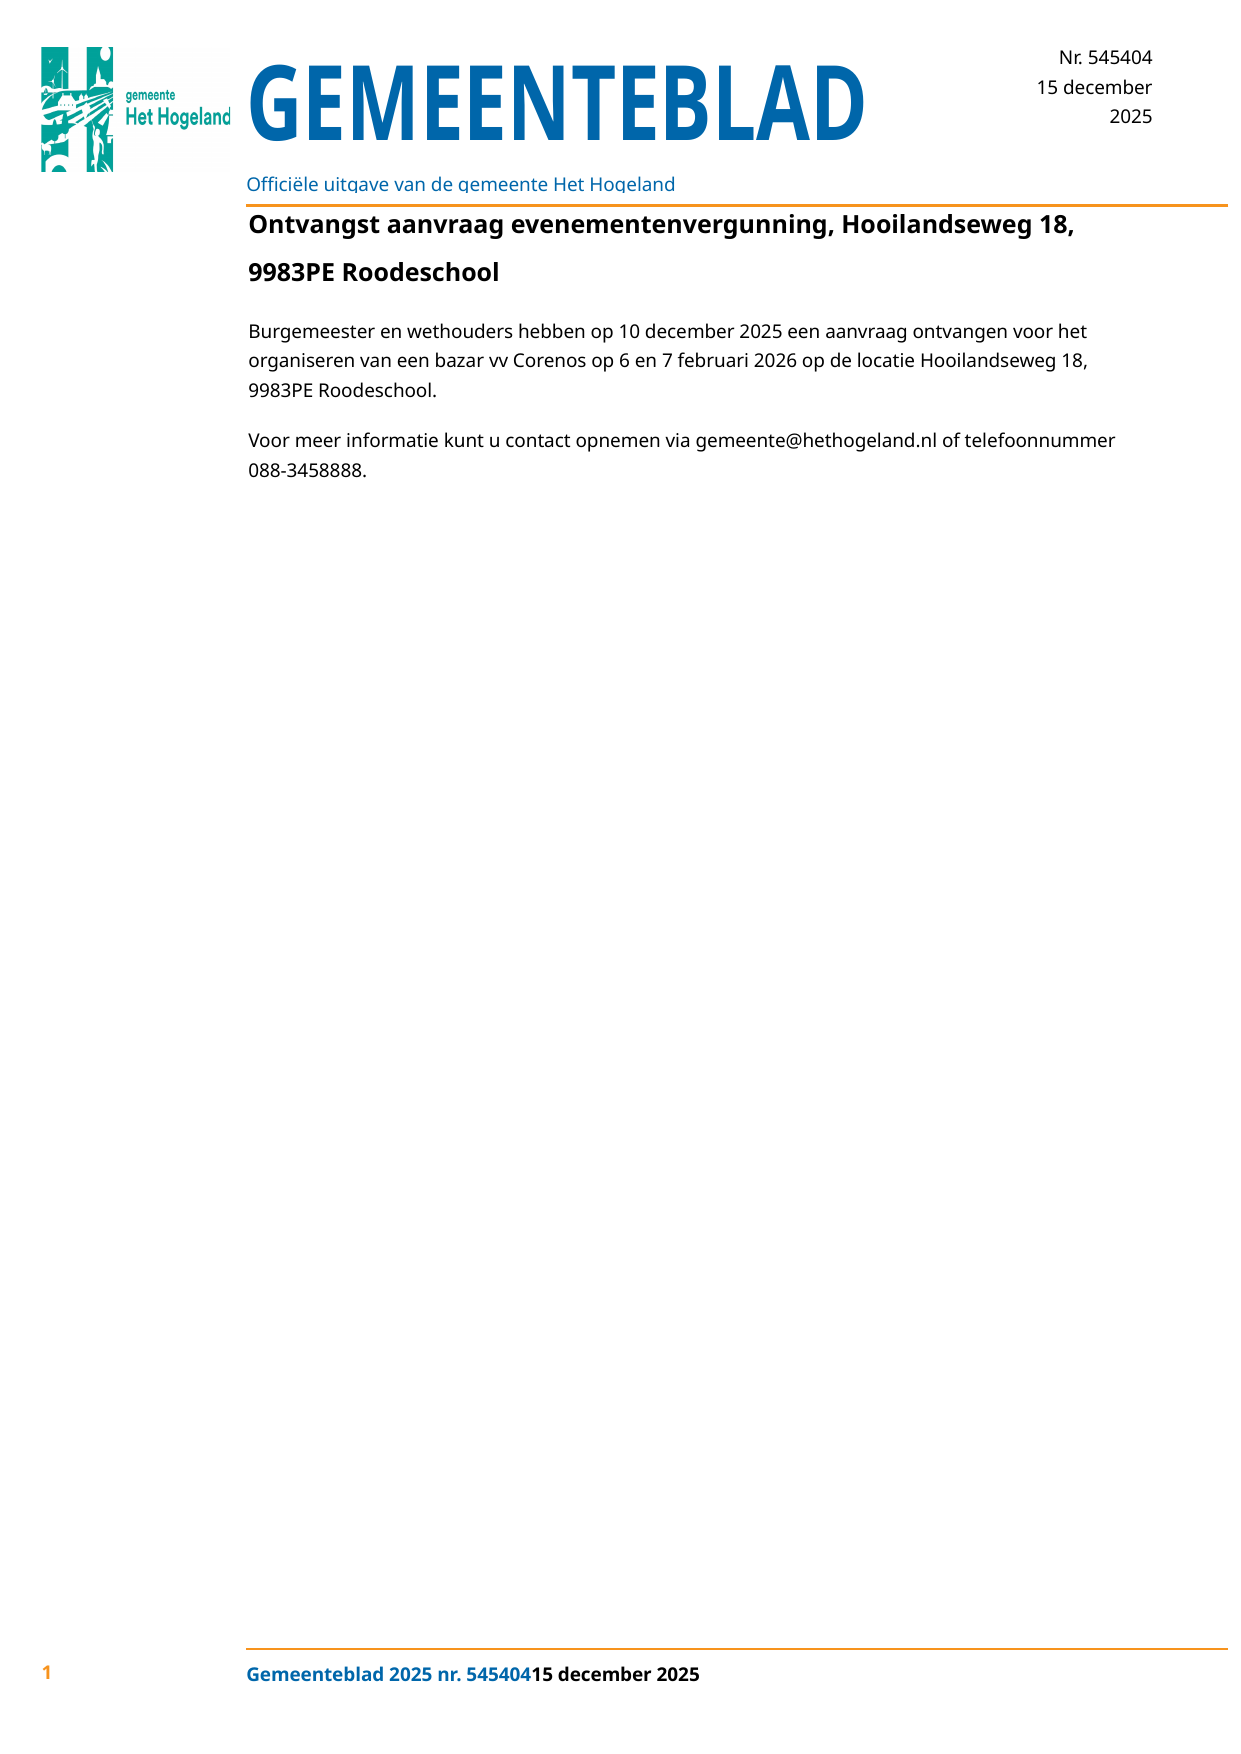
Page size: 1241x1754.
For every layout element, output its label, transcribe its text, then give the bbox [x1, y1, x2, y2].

text Voor meer informatie kunt u contact opnemen via gemeente@hethogeland.nl of telefoonnummer 088-3458888. [248, 427, 1152, 483]
text Ontvangst aanvraag evenementenvergunning, Hooilandseweg 18, 9983PE Roodeschool [248, 207, 1152, 288]
text Burgemeester en wethouders hebben op 10 december 2025 een aanvraag ontvangen voor het organiseren van een bazar vv Corenos op 6 en 7 februari 2026 op de locatie Hooilandseweg 18, 9983PE Roodeschool. [248, 318, 1152, 403]
picture [41, 47, 231, 172]
